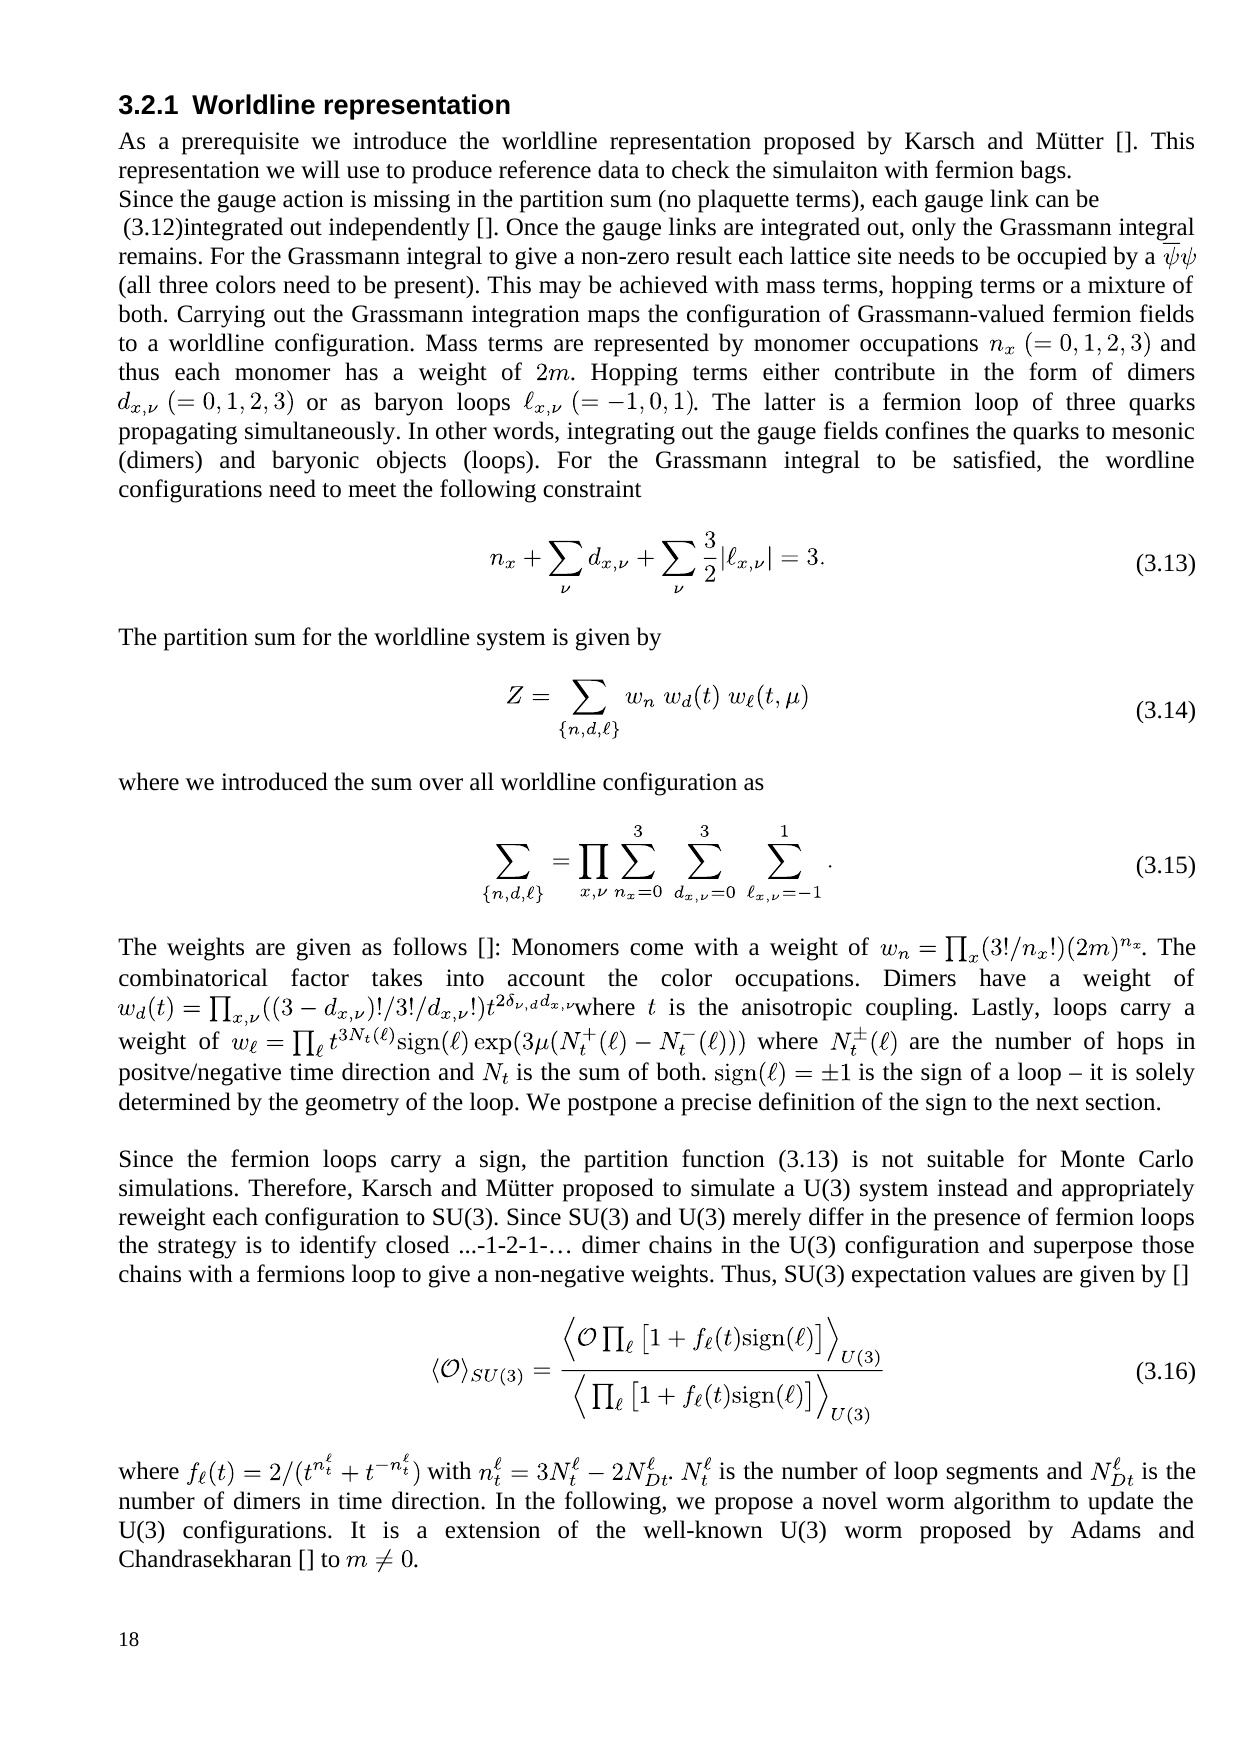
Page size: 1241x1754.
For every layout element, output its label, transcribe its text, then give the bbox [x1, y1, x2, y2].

text where we introduced the sum over all worldline configuration as [118, 767, 1196, 796]
text [118, 531, 707, 593]
text (3.15) [768, 825, 1196, 903]
text (3.16) [882, 1317, 1196, 1424]
text Since the gauge action is missing in the partition sum (no plaquette terms), each gauge link can be (3.12)integrated out independently []. Once the gauge links are integrated out, only the Grassmann integral remains. For the Grassmann integral to give a non-zero result each lattice site needs to be occupied by a (all three colors need to be present). This may be achieved with mass terms, hopping terms or a mixture of both. Carrying out the Grassmann integration maps the configuration of Grassmann-valued fermion fields to a worldline configuration. Mass terms are represented by monomer occupations and thus each monomer has a weight of . Hopping terms either contribute in the form of dimers or as baryon loops . The latter is a fermion loop of three quarks propagating simultaneously. In other words, integrating out the gauge fields confines the quarks to mesonic (dimers) and baryonic objects (loops). For the Grassmann integral to be satisfied, the wordline configurations need to meet the following constraint [118, 184, 1196, 502]
text The weights are given as follows []: Monomers come with a weight of . The combinatorical factor takes into account the color occupations. Dimers have a weight of where is the anisotropic coupling. Lastly, loops carry a weight of where are the number of hops in positve/negative time direction and is the sum of both. is the sign of a loop – it is solely determined by the geometry of the loop. We postpone a precise definition of the sign to the next section. [118, 932, 1196, 1115]
text where with . is the number of loop segments and is the number of dimers in time direction. In the following, we propose a novel worm algorithm to update the U(3) configurations. It is a extension of the well-known U(3) worm proposed by Adams and Chandrasekharan [] to . [118, 1453, 1196, 1572]
text [118, 679, 572, 739]
text [118, 1317, 431, 1424]
text (3.14) [603, 679, 1196, 739]
text (3.13) [713, 531, 1196, 593]
text [118, 825, 635, 903]
text The partition sum for the worldline system is given by [118, 622, 1196, 651]
subtitle Worldline representation [118, 89, 1196, 120]
text Since the fermion loops carry a sign, the partition function (3.13) is not suitable for Monte Carlo simulations. Therefore, Karsch and Mütter proposed to simulate a U(3) system instead and appropriately reweight each configuration to SU(3). Since SU(3) and U(3) merely differ in the presence of fermion loops the strategy is to identify closed ...-1-2-1-… dimer chains in the U(3) configuration and superpose those chains with a fermions loop to give a non-negative weights. Thus, SU(3) expectation values are given by [] [118, 1144, 1196, 1288]
text As a prerequisite we introduce the worldline representation proposed by Karsch and Mütter []. This representation we will use to produce reference data to check the simulaiton with fermion bags. [118, 126, 1196, 184]
